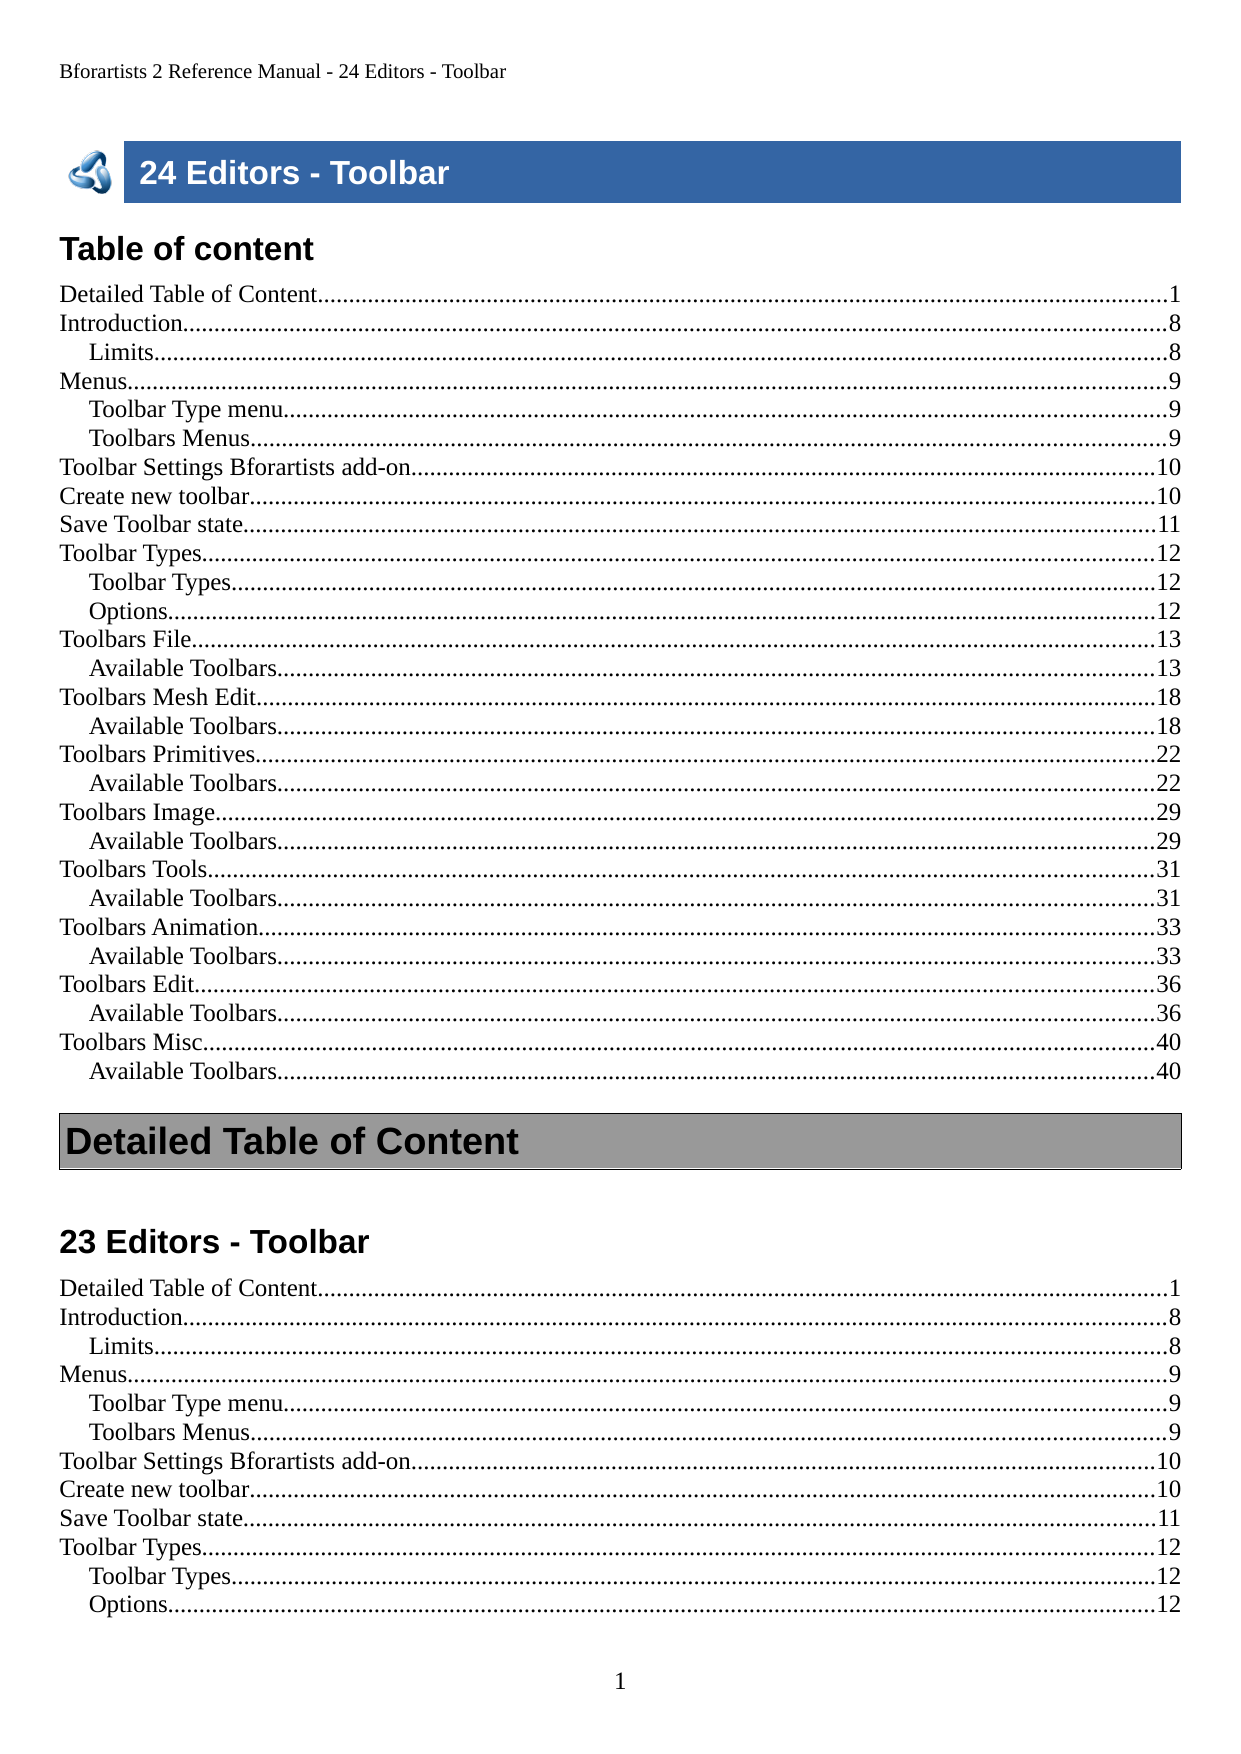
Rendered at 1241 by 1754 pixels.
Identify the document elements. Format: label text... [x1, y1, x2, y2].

text Available Toolbars 40 [88, 1056, 1181, 1084]
subtitle 23 Editors - Toolbar [59, 1222, 1181, 1261]
text Options 12 [88, 596, 1181, 624]
text Toolbars Tools 31 [59, 854, 1181, 883]
text Toolbars Animation 33 [59, 912, 1181, 941]
text Toolbar Type menu 9 [88, 1388, 1181, 1417]
text Available Toolbars 29 [88, 826, 1181, 854]
text Available Toolbars 18 [88, 711, 1181, 739]
text Toolbars File 13 [59, 624, 1181, 653]
text Save Toolbar state 11 [59, 509, 1181, 538]
picture [65, 147, 114, 197]
text Toolbars Mesh Edit 18 [59, 682, 1181, 711]
text Toolbar Types 12 [88, 567, 1181, 596]
table_header 24 Editors - Toolbar [124, 141, 1181, 203]
text Toolbar Types 12 [59, 1532, 1181, 1561]
text Limits 8 [88, 1331, 1181, 1359]
text Available Toolbars 13 [88, 653, 1181, 682]
text Limits 8 [88, 337, 1181, 366]
text Toolbars Menus 9 [88, 1417, 1181, 1446]
text Toolbars Primitives 22 [59, 739, 1181, 768]
text Available Toolbars 36 [88, 998, 1181, 1027]
text Available Toolbars 33 [88, 941, 1181, 969]
subtitle Table of content [59, 228, 1181, 267]
text Introduction 8 [59, 308, 1181, 337]
text Toolbar Types 12 [59, 538, 1181, 567]
text Toolbar Type menu 9 [88, 394, 1181, 423]
text Available Toolbars 22 [88, 768, 1181, 797]
table_header Detailed Table of Content [60, 1114, 1181, 1168]
text Options 12 [88, 1589, 1181, 1618]
text Toolbars Edit 36 [59, 969, 1181, 998]
text Create new toolbar 10 [59, 1474, 1181, 1503]
text Available Toolbars 31 [88, 883, 1181, 912]
text Save Toolbar state 11 [59, 1503, 1181, 1532]
text Detailed Table of Content 1 [59, 1273, 1181, 1302]
text Introduction 8 [59, 1302, 1181, 1331]
text Toolbars Misc 40 [59, 1027, 1181, 1056]
text Toolbars Image 29 [59, 797, 1181, 826]
text Detailed Table of Content 1 [59, 279, 1181, 308]
text Menus 9 [59, 366, 1181, 394]
text Menus 9 [59, 1359, 1181, 1388]
text Toolbar Settings Bforartists add-on 10 [59, 452, 1181, 481]
text Toolbar Settings Bforartists add-on 10 [59, 1446, 1181, 1474]
text Toolbar Types 12 [88, 1561, 1181, 1589]
text Create new toolbar 10 [59, 481, 1181, 509]
table_header [59, 141, 124, 203]
text Toolbars Menus 9 [88, 423, 1181, 452]
